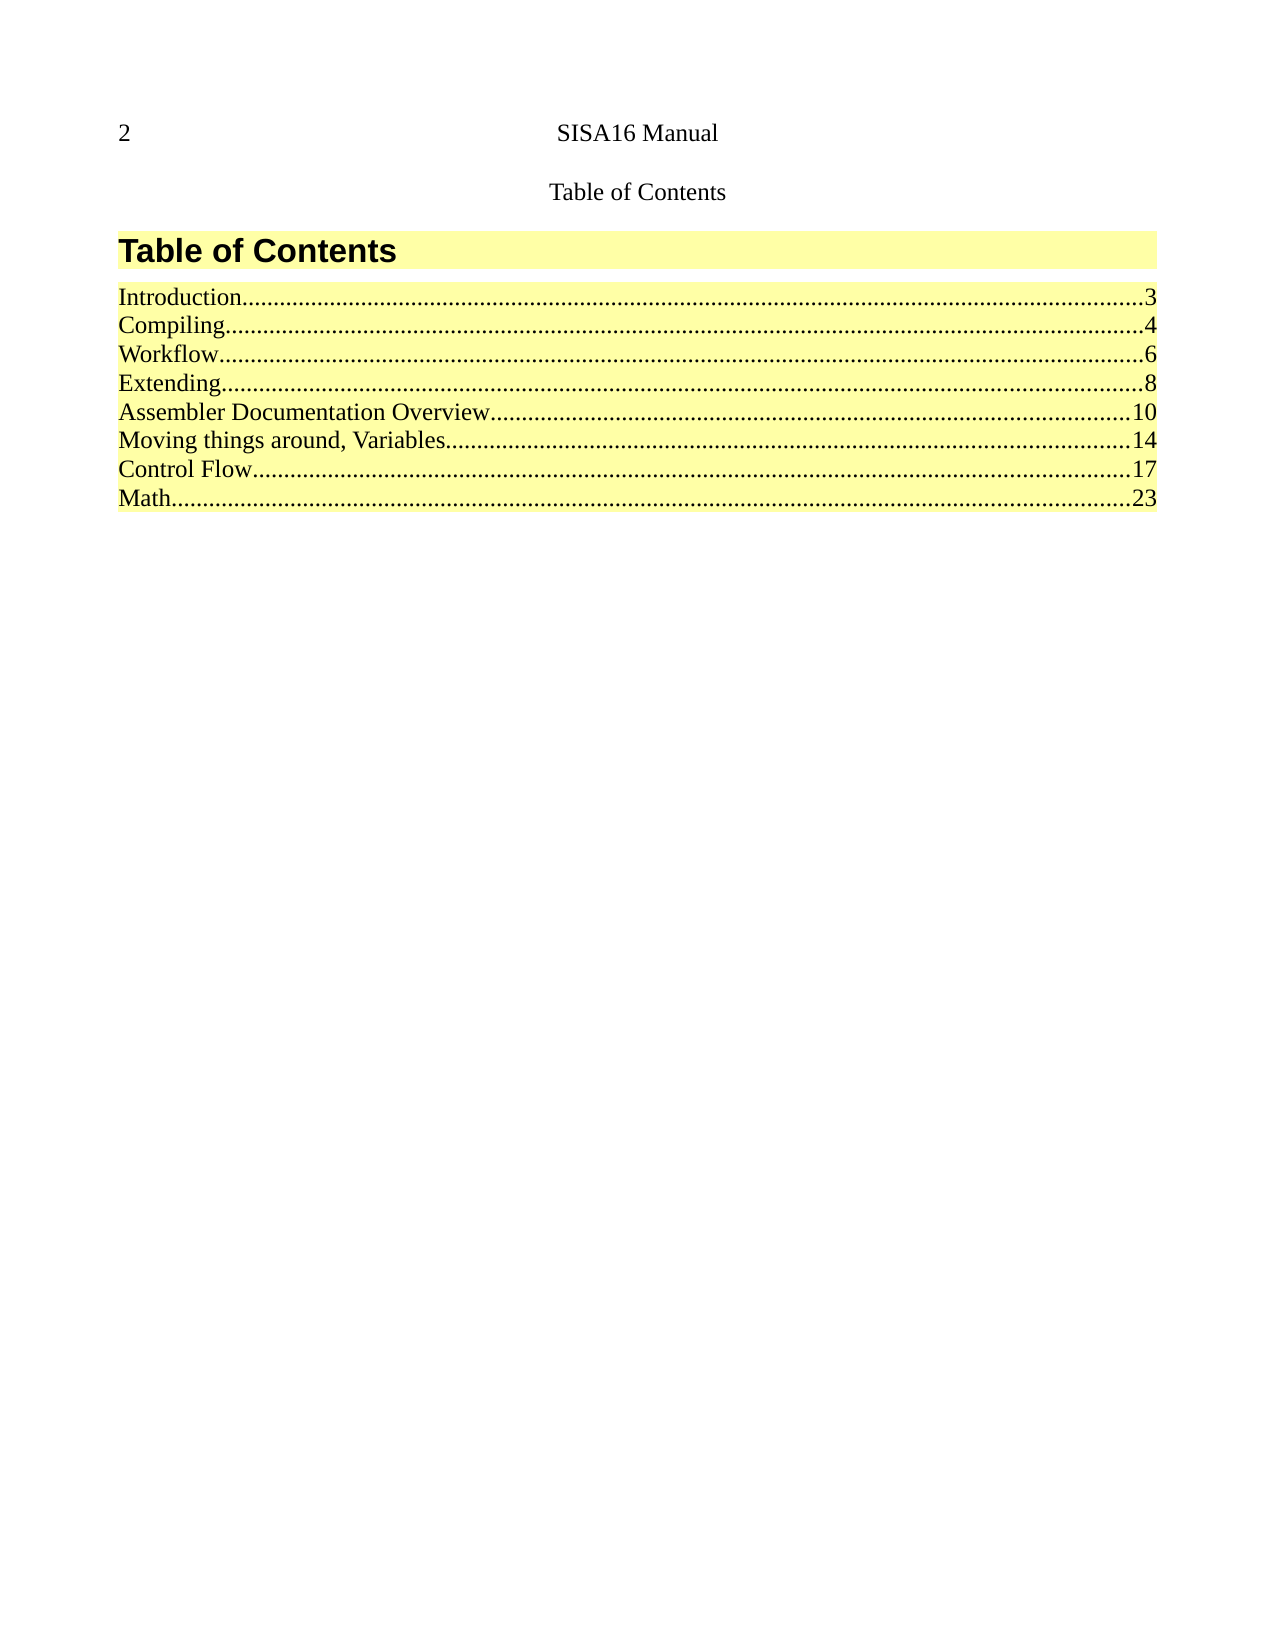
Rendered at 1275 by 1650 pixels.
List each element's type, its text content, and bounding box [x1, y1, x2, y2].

text Assembler Documentation Overview 10 [118, 397, 1157, 425]
text Introduction 3 [118, 282, 1157, 310]
text Compiling 4 [118, 310, 1157, 339]
text Math 23 [118, 483, 1157, 512]
subtitle Table of Contents [118, 231, 1157, 269]
text Table of Contents [118, 177, 1157, 206]
text Moving things around, Variables 14 [118, 425, 1157, 454]
text Extending 8 [118, 368, 1157, 397]
text Control Flow 17 [118, 454, 1157, 483]
text Workflow 6 [118, 339, 1157, 368]
